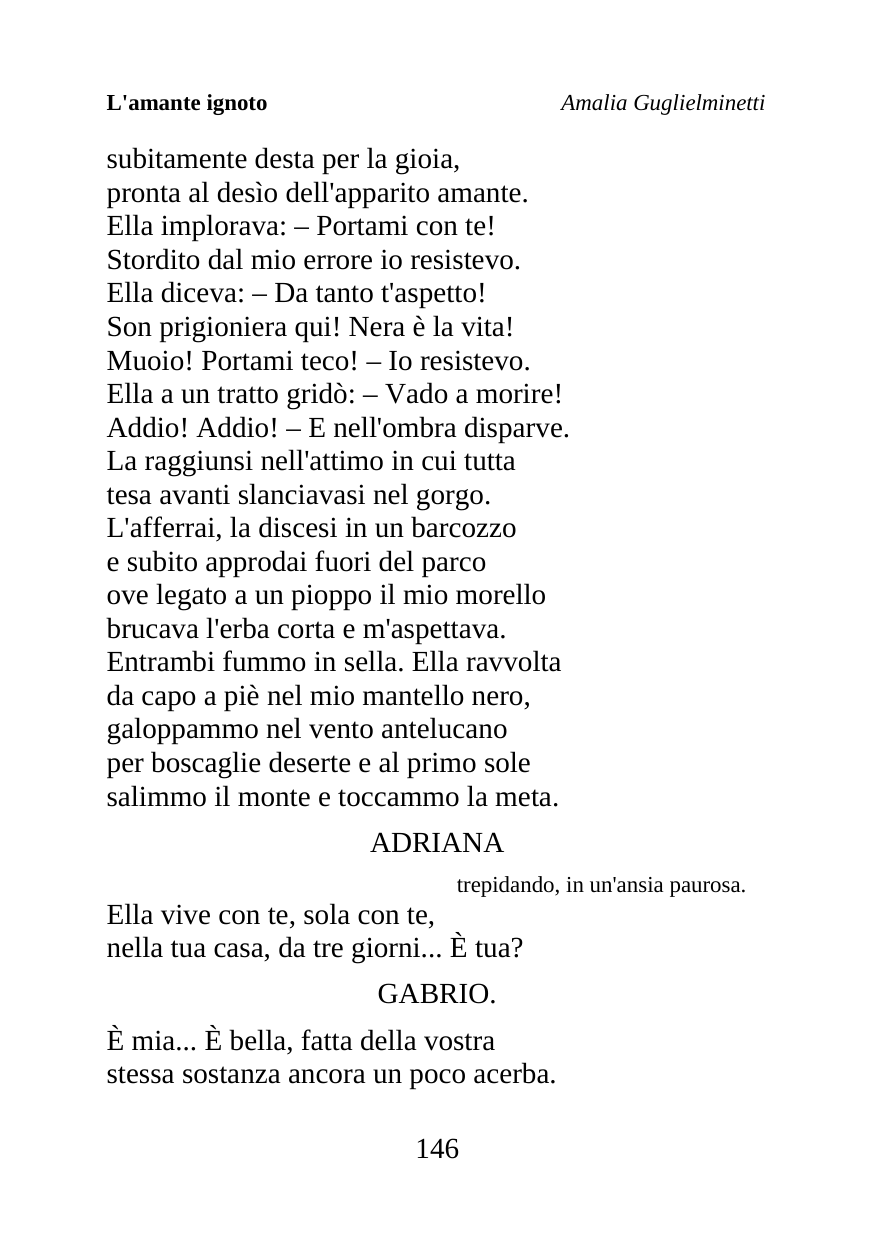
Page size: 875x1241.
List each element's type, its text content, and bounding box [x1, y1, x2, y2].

text È mia... È bella, fatta della vostra stessa sostanza ancora un poco acerba. [106, 1023, 768, 1090]
text Ella vive con te, sola con te, nella tua casa, da tre giorni... È tua? [106, 897, 768, 964]
text subitamente desta per la gioia, pronta al desìo dell'apparito amante. Ella implorava: – Portami con te! Stordito dal mio errore io resistevo. Ella diceva: – Da tanto t'aspetto! Son prigioniera qui! Nera è la vita! Muoio! Portami teco! – Io resistevo. Ella a un tratto gridò: – Vado a morire! Addio! Addio! – E nell'ombra disparve. La raggiunsi nell'attimo in cui tutta tesa avanti slanciavasi nel gorgo. L'afferrai, la discesi in un barcozzo e subito approdai fuori del parco ove legato a un pioppo il mio morello brucava l'erba corta e m'aspettava. Entrambi fummo in sella. Ella ravvolta da capo a piè nel mio mantello nero, galoppammo nel vento antelucano per boscaglie deserte e al primo sole salimmo il monte e toccammo la meta. [106, 141, 768, 812]
text GABRIO. [106, 977, 768, 1010]
text ADRIANA [106, 825, 768, 858]
text trepidando, in un'ansia paurosa. [457, 871, 768, 897]
